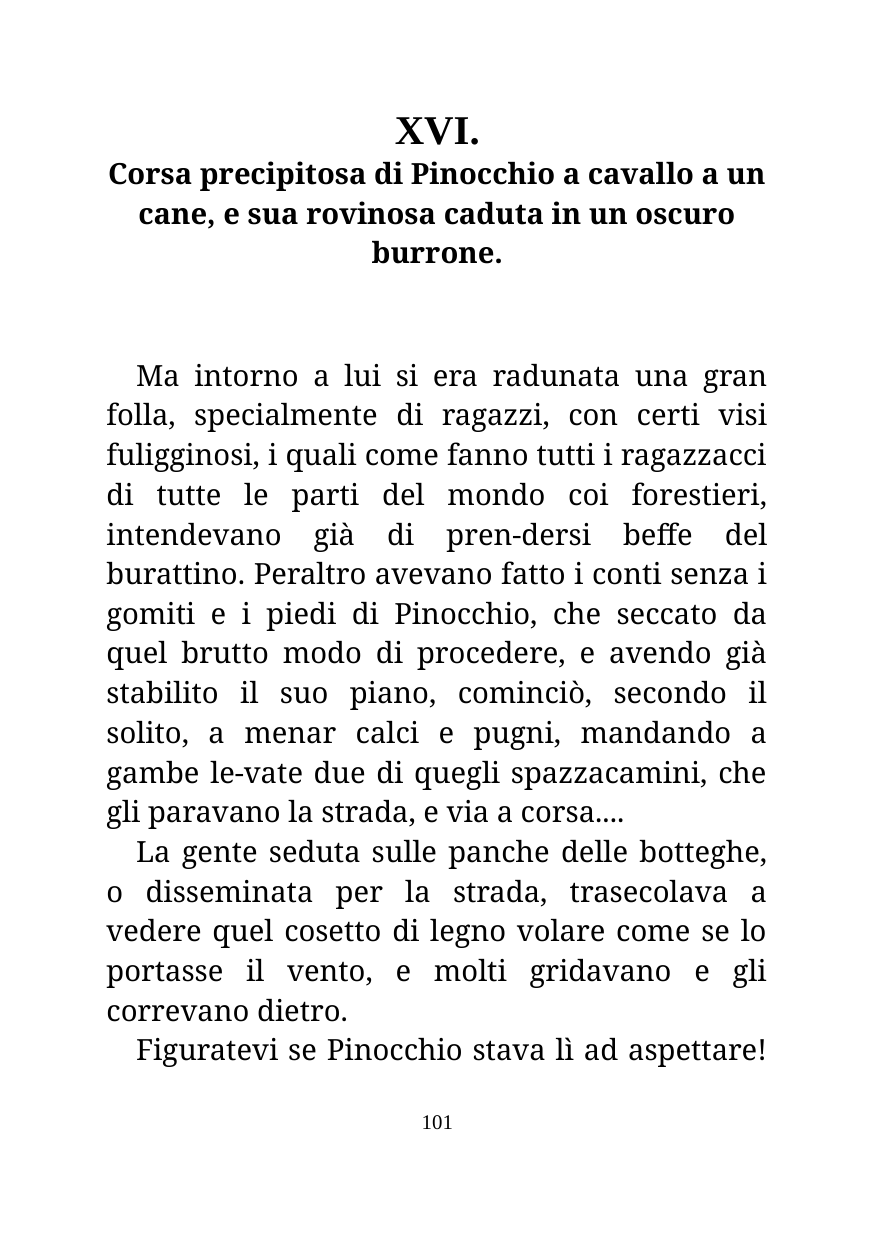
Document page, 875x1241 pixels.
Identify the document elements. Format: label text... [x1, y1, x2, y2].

text Figuratevi se Pinocchio stava lì ad aspettare! [106, 1030, 768, 1069]
subtitle XVI. Corsa precipitosa di Pinocchio a cavallo a un cane, e sua rovinosa caduta in un oscuro burrone. [106, 106, 768, 272]
text Ma intorno a lui si era radunata una gran folla, specialmente di ragazzi, con certi visi fuligginosi, i quali come fanno tutti i ragazzacci di tutte le parti del mondo coi forestieri, intendevano già di pren-dersi beffe del burattino. Peraltro avevano fatto i conti senza i gomiti e i piedi di Pinocchio, che seccato da quel brutto modo di procedere, e avendo già stabilito il suo piano, cominciò, secondo il solito, a menar calci e pugni, mandando a gambe le-vate due di quegli spazzacamini, che gli paravano la strada, e via a corsa.... [106, 355, 768, 831]
text La gente seduta sulle panche delle botteghe, o disseminata per la strada, trasecolava a vedere quel cosetto di legno volare come se lo portasse il vento, e molti gridavano e gli correvano dietro. [106, 831, 768, 1030]
